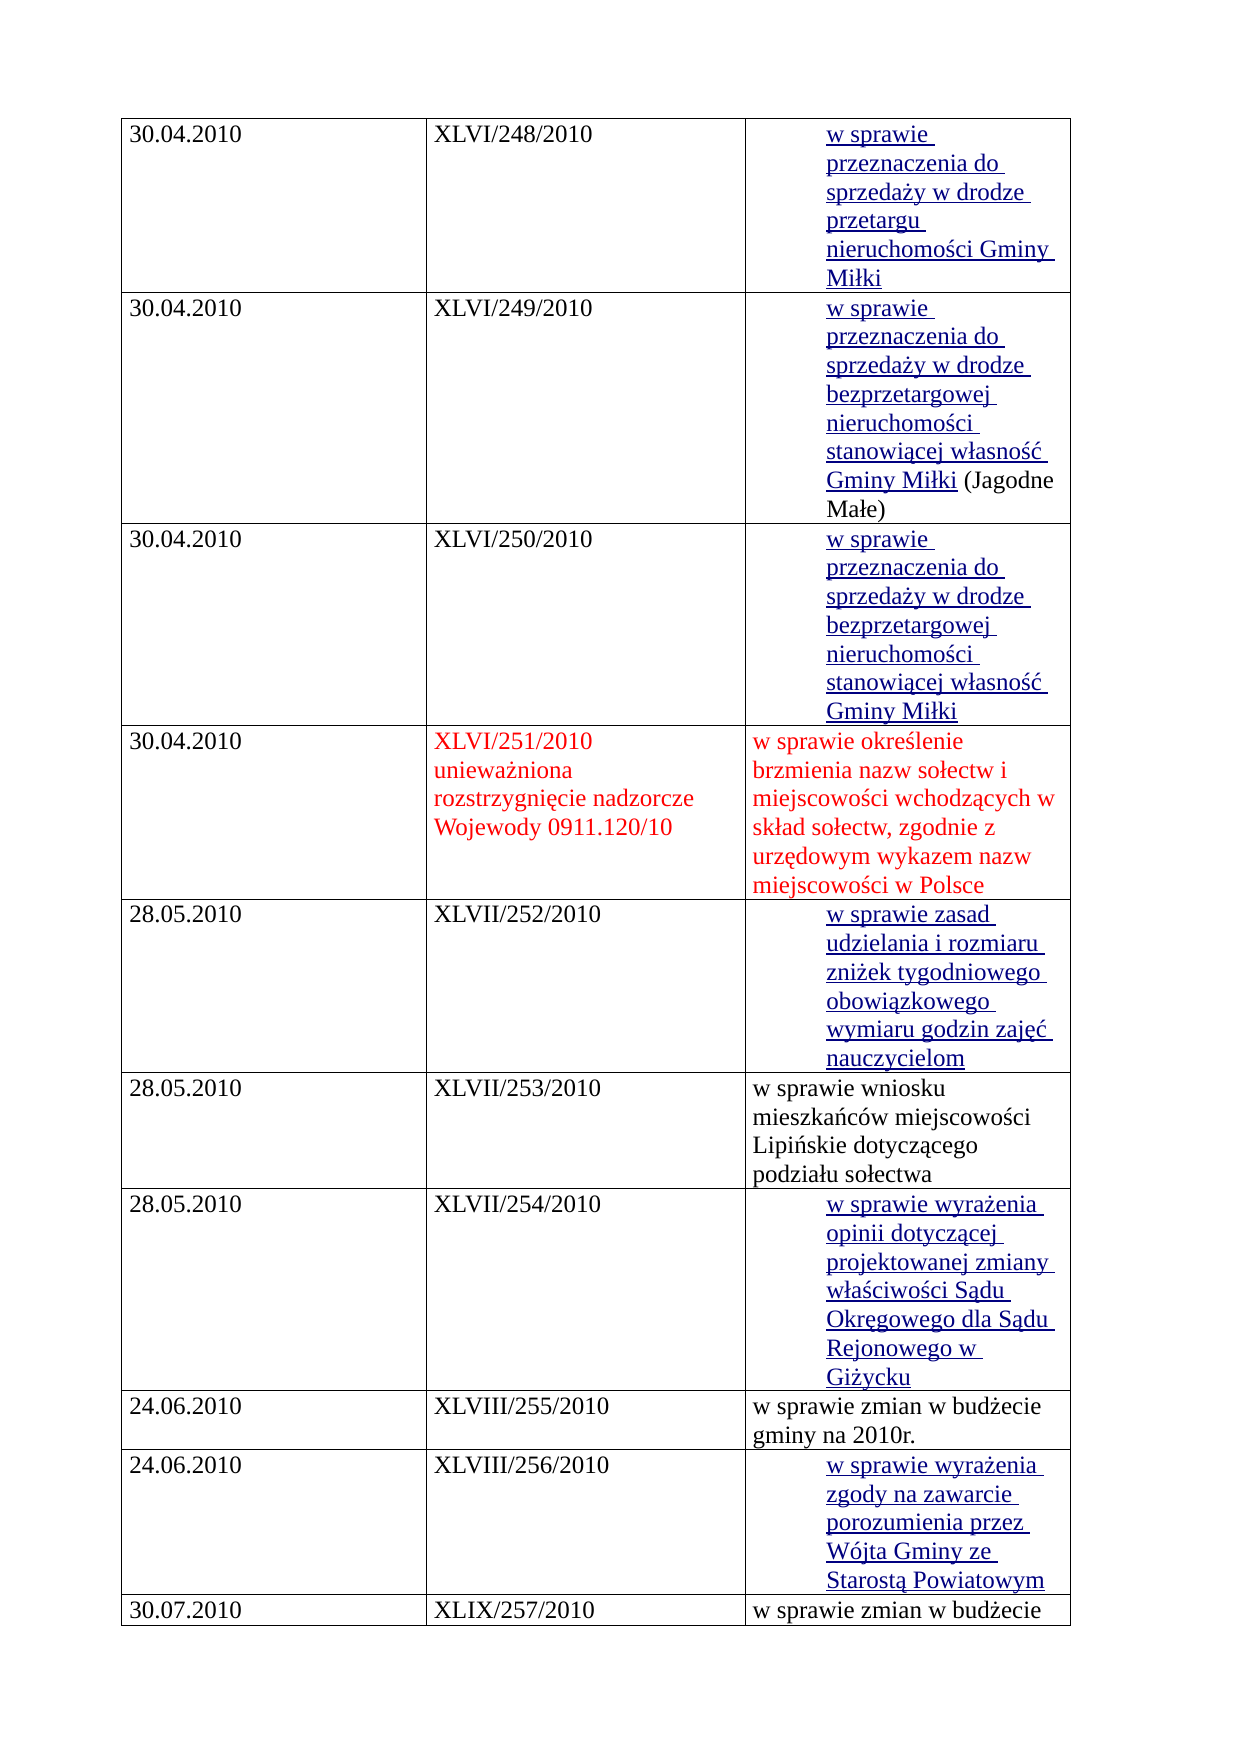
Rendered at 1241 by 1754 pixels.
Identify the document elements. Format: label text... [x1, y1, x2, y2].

table_cell XLVIII/256/2010 [427, 1450, 745, 1594]
table_cell 28.05.2010 [122, 900, 426, 1072]
table_cell 24.06.2010 [122, 1450, 426, 1594]
table_cell XLVI/250/2010 [427, 524, 745, 725]
table_cell 30.04.2010 [122, 524, 426, 725]
table_cell XLVII/253/2010 [427, 1073, 745, 1188]
table_cell 28.05.2010 [122, 1189, 426, 1390]
table_cell XLVI/249/2010 [427, 293, 745, 523]
table_cell w sprawie określenie brzmienia nazw sołectw i miejscowości wchodzących w skład sołectw, zgodnie z urzędowym wykazem nazw miejscowości w Polsce [746, 726, 1070, 898]
table_cell XLVI/251/2010 unieważniona rozstrzygnięcie nadzorcze Wojewody 0911.120/10 [427, 726, 745, 898]
table_cell w sprawie wyrażenia opinii dotyczącej projektowanej zmiany właściwości Sądu Okręgowego dla Sądu Rejonowego w Giżycku [746, 1189, 1070, 1390]
table_cell w sprawie zmian w budżecie [746, 1595, 1070, 1624]
table_cell w sprawie przeznaczenia do sprzedaży w drodze bezprzetargowej nieruchomości stanowiącej własność Gminy Miłki [746, 524, 1070, 725]
table_cell 30.04.2010 [122, 119, 426, 292]
table_cell w sprawie zmian w budżecie gminy na 2010r. [746, 1391, 1070, 1449]
table_cell 30.04.2010 [122, 293, 426, 523]
table_cell XLVIII/255/2010 [427, 1391, 745, 1449]
table_cell XLVI/248/2010 [427, 119, 745, 292]
table_cell w sprawie przeznaczenia do sprzedaży w drodze przetargu nieruchomości Gminy Miłki [746, 119, 1070, 292]
table_cell 28.05.2010 [122, 1073, 426, 1188]
table_cell w sprawie wyrażenia zgody na zawarcie porozumienia przez Wójta Gminy ze Starostą Powiatowym [746, 1450, 1070, 1594]
table_cell XLIX/257/2010 [427, 1595, 745, 1624]
table_cell 30.04.2010 [122, 726, 426, 898]
table_cell 30.07.2010 [122, 1595, 426, 1624]
table_cell w sprawie przeznaczenia do sprzedaży w drodze bezprzetargowej nieruchomości stanowiącej własność Gminy Miłki (Jagodne Małe) [746, 293, 1070, 523]
table_cell w sprawie wniosku mieszkańców miejscowości Lipińskie dotyczącego podziału sołectwa [746, 1073, 1070, 1188]
table_cell 24.06.2010 [122, 1391, 426, 1449]
table_cell XLVII/254/2010 [427, 1189, 745, 1390]
table_cell XLVII/252/2010 [427, 900, 745, 1072]
table_cell w sprawie zasad udzielania i rozmiaru zniżek tygodniowego obowiązkowego wymiaru godzin zajęć nauczycielom [746, 900, 1070, 1072]
